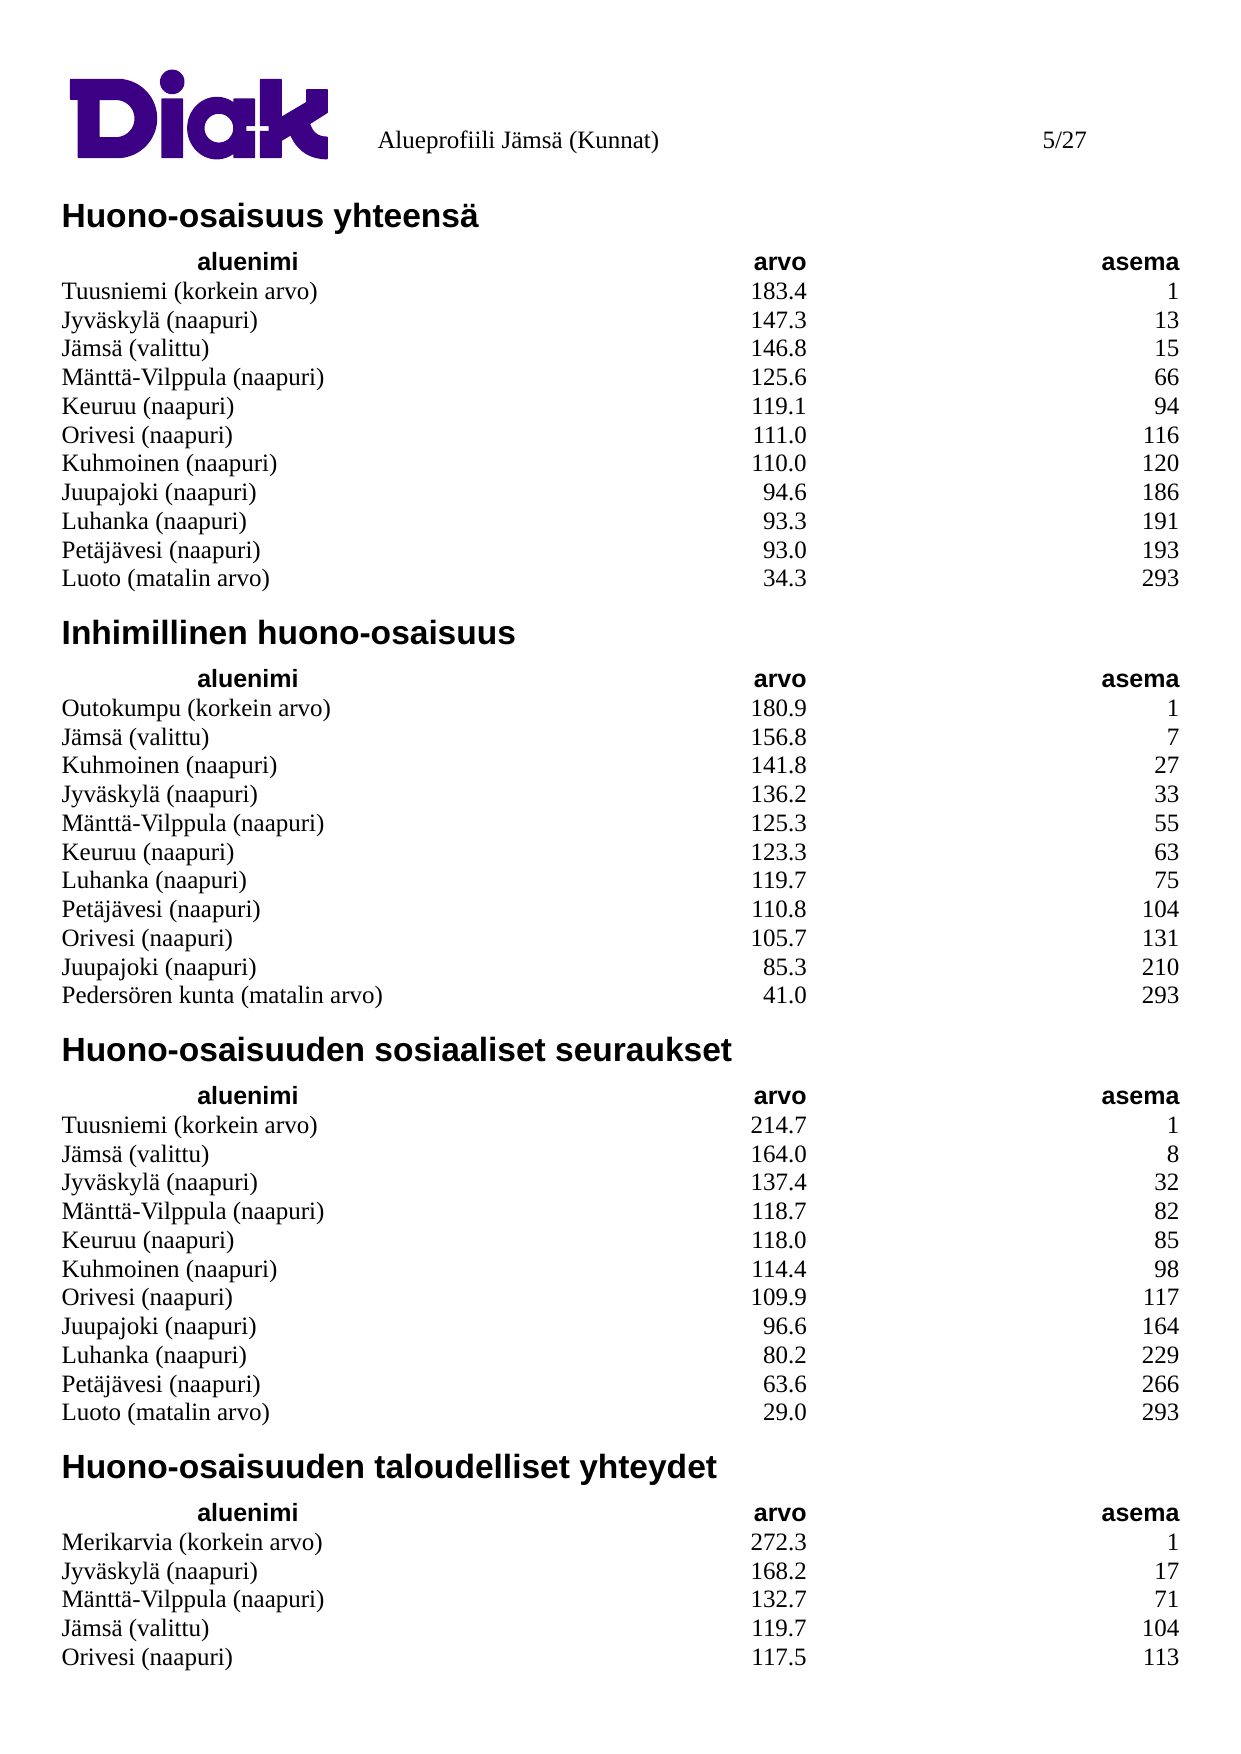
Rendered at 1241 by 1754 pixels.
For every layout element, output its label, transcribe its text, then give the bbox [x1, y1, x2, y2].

table_cell 119.7 [434, 1613, 806, 1642]
table_cell 63 [806, 837, 1179, 866]
table_header asema [806, 664, 1179, 693]
table_cell 32 [806, 1168, 1179, 1196]
table_cell Jyväskylä (naapuri) [61, 1168, 434, 1196]
table_cell 1 [806, 1527, 1179, 1556]
table_cell 116 [806, 420, 1179, 448]
table_cell 29.0 [434, 1398, 806, 1426]
table_cell Luhanka (naapuri) [61, 866, 434, 894]
table_header arvo [434, 664, 806, 693]
table_cell 105.7 [434, 923, 806, 952]
table_cell 229 [806, 1340, 1179, 1369]
table_cell 137.4 [434, 1168, 806, 1196]
table_cell Petäjävesi (naapuri) [61, 894, 434, 923]
table_cell 111.0 [434, 420, 806, 448]
table_header arvo [434, 1081, 806, 1110]
table_cell 117 [806, 1283, 1179, 1311]
subtitle Huono-osaisuuden taloudelliset yhteydet [61, 1447, 1179, 1486]
table_cell Petäjävesi (naapuri) [61, 1369, 434, 1397]
subtitle Huono-osaisuuden sosiaaliset seuraukset [61, 1030, 1179, 1069]
table_cell 71 [806, 1585, 1179, 1613]
table_cell 63.6 [434, 1369, 806, 1397]
table_cell 266 [806, 1369, 1179, 1397]
table_cell 94.6 [434, 477, 806, 506]
table_cell 123.3 [434, 837, 806, 866]
table_cell Jämsä (valittu) [61, 334, 434, 362]
table_header aluenimi [61, 664, 434, 693]
table_cell 98 [806, 1254, 1179, 1282]
table_cell 93.0 [434, 535, 806, 563]
table_cell 94 [806, 391, 1179, 420]
table_cell Merikarvia (korkein arvo) [61, 1527, 434, 1556]
table_cell 272.3 [434, 1527, 806, 1556]
table_cell 1 [806, 1110, 1179, 1139]
table_cell Kuhmoinen (naapuri) [61, 1254, 434, 1282]
table_cell 118.7 [434, 1196, 806, 1225]
table_cell Luhanka (naapuri) [61, 506, 434, 535]
table_header arvo [434, 247, 806, 276]
table_cell 119.7 [434, 866, 806, 894]
table_cell Juupajoki (naapuri) [61, 952, 434, 981]
table_cell Mänttä-Vilppula (naapuri) [61, 362, 434, 391]
table_cell Jämsä (valittu) [61, 1139, 434, 1167]
table_cell 131 [806, 923, 1179, 952]
table_cell 191 [806, 506, 1179, 535]
table_cell 109.9 [434, 1283, 806, 1311]
table_cell 183.4 [434, 276, 806, 305]
table_cell 104 [806, 1613, 1179, 1642]
subtitle Inhimillinen huono-osaisuus [61, 613, 1179, 652]
table_cell Tuusniemi (korkein arvo) [61, 1110, 434, 1139]
table_cell 146.8 [434, 334, 806, 362]
table_cell 147.3 [434, 305, 806, 333]
table_cell Luoto (matalin arvo) [61, 564, 434, 592]
table_cell 210 [806, 952, 1179, 981]
table_cell Pedersören kunta (matalin arvo) [61, 981, 434, 1009]
table_cell 110.0 [434, 449, 806, 477]
table_cell 33 [806, 779, 1179, 808]
table_cell 118.0 [434, 1225, 806, 1254]
table_cell 80.2 [434, 1340, 806, 1369]
table_header asema [806, 1081, 1179, 1110]
table_cell Keuruu (naapuri) [61, 391, 434, 420]
table_cell Kuhmoinen (naapuri) [61, 751, 434, 779]
table_cell 55 [806, 808, 1179, 837]
table_cell 164 [806, 1311, 1179, 1340]
table_cell 180.9 [434, 693, 806, 722]
table_cell 85.3 [434, 952, 806, 981]
table_cell 66 [806, 362, 1179, 391]
table_cell Orivesi (naapuri) [61, 923, 434, 952]
table_cell Luhanka (naapuri) [61, 1340, 434, 1369]
table_cell Tuusniemi (korkein arvo) [61, 276, 434, 305]
table_cell 186 [806, 477, 1179, 506]
table_cell 293 [806, 1398, 1179, 1426]
table_header arvo [434, 1498, 806, 1527]
table_cell Outokumpu (korkein arvo) [61, 693, 434, 722]
table_cell Mänttä-Vilppula (naapuri) [61, 1585, 434, 1613]
table_header aluenimi [61, 1081, 434, 1110]
table_cell 15 [806, 334, 1179, 362]
table_cell 13 [806, 305, 1179, 333]
table_cell 119.1 [434, 391, 806, 420]
table_cell 85 [806, 1225, 1179, 1254]
table_cell 193 [806, 535, 1179, 563]
table_cell 104 [806, 894, 1179, 923]
table_header aluenimi [61, 247, 434, 276]
table_cell 75 [806, 866, 1179, 894]
table_cell 117.5 [434, 1642, 806, 1671]
table_cell 156.8 [434, 722, 806, 751]
table_cell 168.2 [434, 1556, 806, 1584]
table_cell Mänttä-Vilppula (naapuri) [61, 808, 434, 837]
table_cell 110.8 [434, 894, 806, 923]
table_cell Keuruu (naapuri) [61, 837, 434, 866]
table_cell 125.6 [434, 362, 806, 391]
subtitle Huono-osaisuus yhteensä [61, 196, 1179, 235]
table_cell 113 [806, 1642, 1179, 1671]
table_cell 27 [806, 751, 1179, 779]
table_cell 7 [806, 722, 1179, 751]
table_cell Mänttä-Vilppula (naapuri) [61, 1196, 434, 1225]
table_cell 214.7 [434, 1110, 806, 1139]
table_cell 136.2 [434, 779, 806, 808]
table_cell Keuruu (naapuri) [61, 1225, 434, 1254]
table_cell Jyväskylä (naapuri) [61, 1556, 434, 1584]
table_cell Orivesi (naapuri) [61, 1642, 434, 1671]
table_cell Juupajoki (naapuri) [61, 1311, 434, 1340]
table_cell 120 [806, 449, 1179, 477]
table_cell Jämsä (valittu) [61, 722, 434, 751]
table_cell 141.8 [434, 751, 806, 779]
table_cell 1 [806, 693, 1179, 722]
table_cell Petäjävesi (naapuri) [61, 535, 434, 563]
table_cell Luoto (matalin arvo) [61, 1398, 434, 1426]
table_cell 132.7 [434, 1585, 806, 1613]
table_header asema [806, 1498, 1179, 1527]
table_cell 17 [806, 1556, 1179, 1584]
table_cell Jämsä (valittu) [61, 1613, 434, 1642]
table_cell 293 [806, 981, 1179, 1009]
table_cell 8 [806, 1139, 1179, 1167]
table_cell 114.4 [434, 1254, 806, 1282]
table_cell Orivesi (naapuri) [61, 1283, 434, 1311]
table_cell 93.3 [434, 506, 806, 535]
table_cell Orivesi (naapuri) [61, 420, 434, 448]
table_cell 125.3 [434, 808, 806, 837]
table_cell Kuhmoinen (naapuri) [61, 449, 434, 477]
table_header aluenimi [61, 1498, 434, 1527]
table_cell 41.0 [434, 981, 806, 1009]
table_cell 164.0 [434, 1139, 806, 1167]
table_cell 293 [806, 564, 1179, 592]
table_cell 1 [806, 276, 1179, 305]
table_cell 34.3 [434, 564, 806, 592]
table_cell Jyväskylä (naapuri) [61, 779, 434, 808]
table_cell 96.6 [434, 1311, 806, 1340]
table_cell Jyväskylä (naapuri) [61, 305, 434, 333]
table_header asema [806, 247, 1179, 276]
table_cell Juupajoki (naapuri) [61, 477, 434, 506]
table_cell 82 [806, 1196, 1179, 1225]
